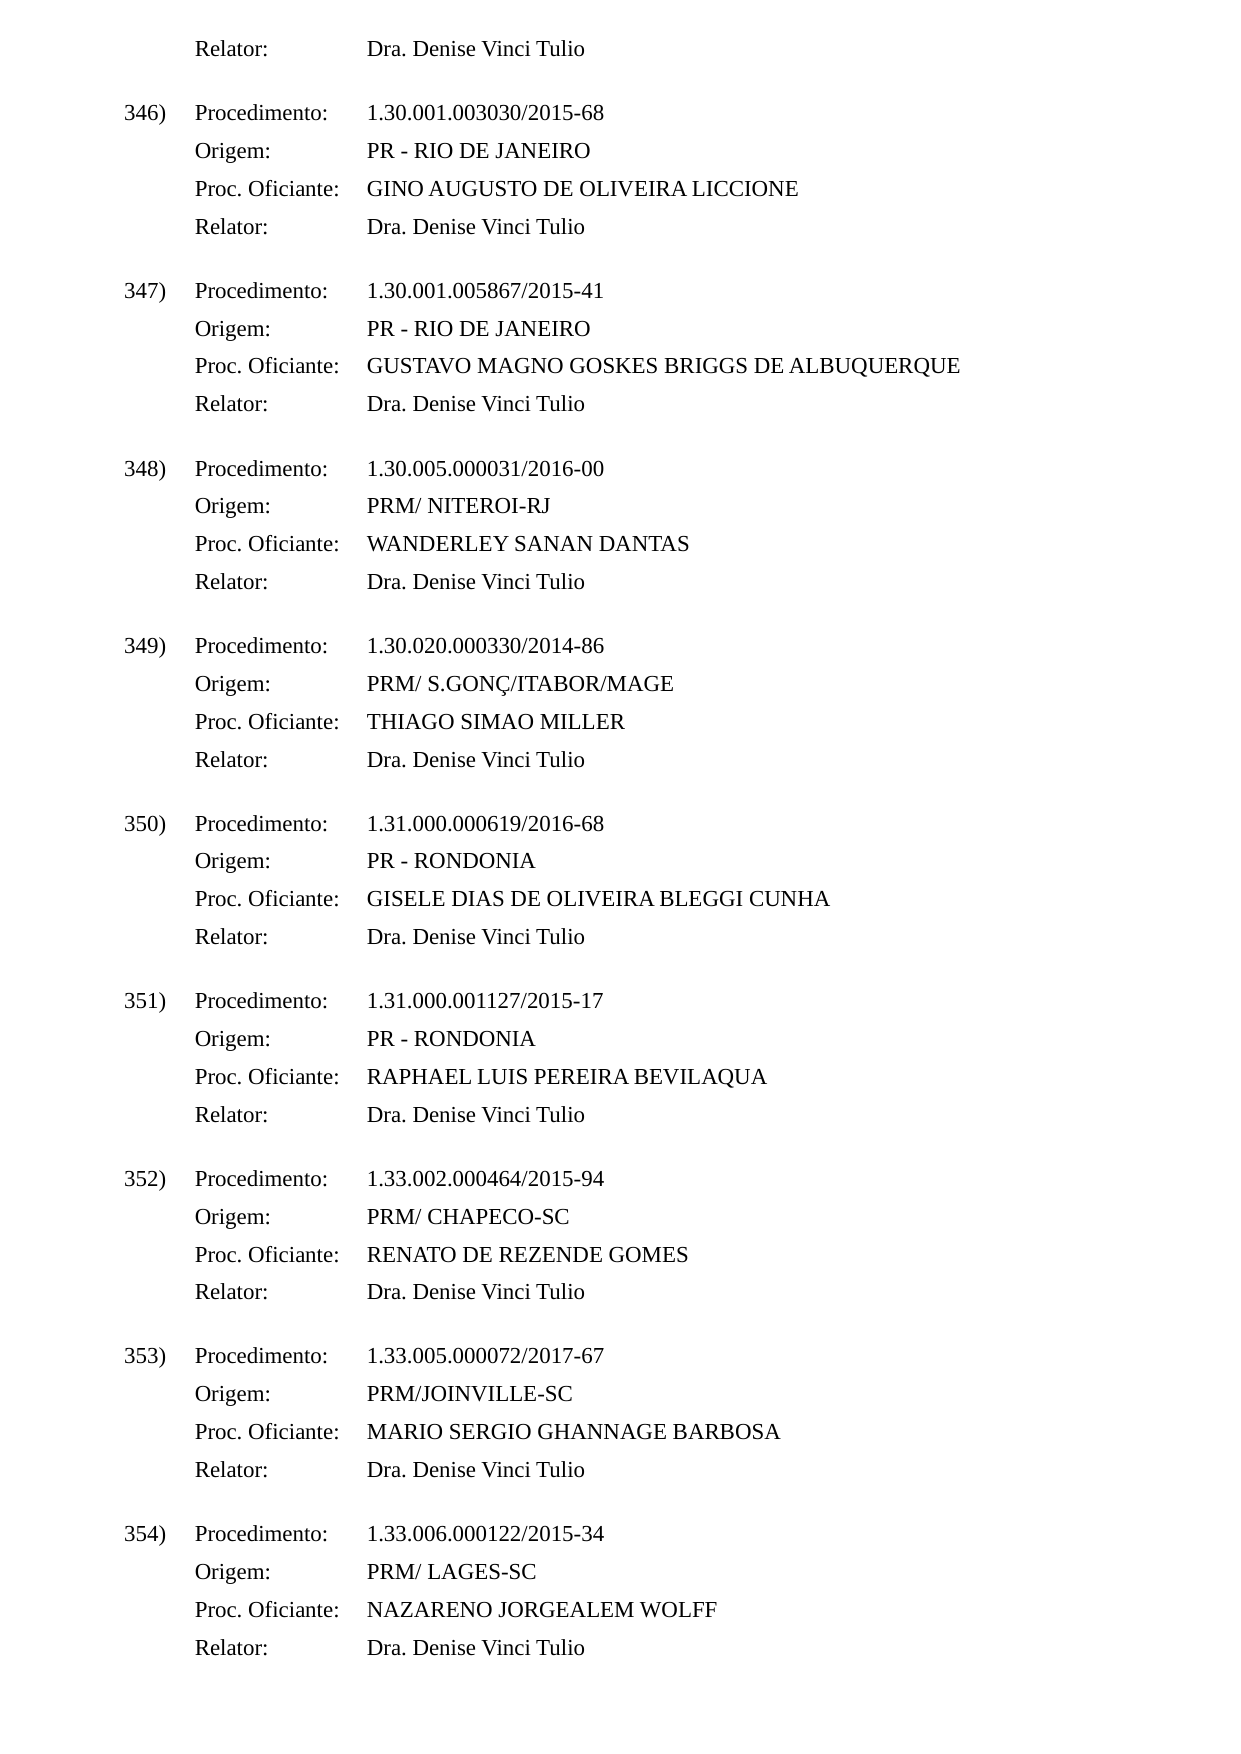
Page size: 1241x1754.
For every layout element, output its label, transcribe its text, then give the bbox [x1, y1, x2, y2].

table_cell Dra. Denise Vinci Tulio [361, 385, 1122, 422]
table_cell PR - RIO DE JANEIRO [361, 131, 1122, 169]
table_cell [118, 562, 189, 600]
table_cell MARIO SERGIO GHANNAGE BARBOSA [361, 1413, 1122, 1450]
table_cell RENATO DE REZENDE GOMES [361, 1235, 1122, 1273]
table_cell PRM/JOINVILLE-SC [361, 1375, 1122, 1412]
table_cell [118, 842, 189, 880]
table_cell GINO AUGUSTO DE OLIVEIRA LICCIONE [361, 169, 1122, 207]
table_cell Origem: [189, 131, 361, 169]
table_cell PRM/ CHAPECO-SC [361, 1197, 1122, 1235]
table_cell [118, 702, 189, 740]
table_cell Origem: [189, 664, 361, 702]
table_cell [118, 664, 189, 702]
table_cell [118, 1095, 189, 1133]
table_header 1.30.020.000330/2014-86 [361, 626, 1122, 664]
table_cell Proc. Oficiante: [189, 1057, 361, 1095]
table_cell THIAGO SIMAO MILLER [361, 702, 1122, 740]
table_cell Proc. Oficiante: [189, 169, 361, 207]
table_cell Dra. Denise Vinci Tulio [361, 207, 1122, 245]
table_header 1.30.005.000031/2016-00 [361, 449, 1122, 487]
table_cell [118, 1057, 189, 1095]
table_header 354) [118, 1515, 189, 1552]
table_cell Proc. Oficiante: [189, 525, 361, 562]
table_cell Relator: [189, 562, 361, 600]
table_header 353) [118, 1337, 189, 1375]
table_header 351) [118, 982, 189, 1019]
table_header Procedimento: [189, 1159, 361, 1197]
table_header Procedimento: [189, 626, 361, 664]
table_cell [118, 1628, 189, 1666]
table_cell Origem: [189, 842, 361, 880]
table_cell Origem: [189, 1020, 361, 1057]
table_cell [118, 1450, 189, 1488]
table_cell [118, 347, 189, 385]
table_header Procedimento: [189, 271, 361, 309]
table_cell Relator: [189, 207, 361, 245]
table_cell Dra. Denise Vinci Tulio [361, 562, 1122, 600]
table_cell [118, 207, 189, 245]
table_header 352) [118, 1159, 189, 1197]
table_cell [118, 1197, 189, 1235]
table_cell [118, 918, 189, 955]
table_header 346) [118, 94, 189, 131]
table_cell [118, 30, 189, 67]
table_cell Dra. Denise Vinci Tulio [361, 1628, 1122, 1666]
table_header 348) [118, 449, 189, 487]
table_cell Origem: [189, 1375, 361, 1412]
table_header Procedimento: [189, 449, 361, 487]
table_cell WANDERLEY SANAN DANTAS [361, 525, 1122, 562]
table_header 1.31.000.001127/2015-17 [361, 982, 1122, 1019]
table_cell Proc. Oficiante: [189, 1413, 361, 1450]
table_cell PRM/ LAGES-SC [361, 1552, 1122, 1590]
table_cell Dra. Denise Vinci Tulio [361, 740, 1122, 778]
table_header 1.33.005.000072/2017-67 [361, 1337, 1122, 1375]
table_cell [118, 1413, 189, 1450]
table_cell Origem: [189, 1552, 361, 1590]
table_cell [118, 131, 189, 169]
table_cell [118, 880, 189, 917]
table_cell Relator: [189, 1628, 361, 1666]
table_header 349) [118, 626, 189, 664]
table_cell Dra. Denise Vinci Tulio [361, 30, 1122, 67]
table_cell Relator: [189, 740, 361, 778]
table_cell [118, 1020, 189, 1057]
table_cell NAZARENO JORGEALEM WOLFF [361, 1590, 1122, 1628]
table_header Procedimento: [189, 1515, 361, 1552]
table_cell Relator: [189, 1273, 361, 1311]
table_cell [118, 169, 189, 207]
table_header Procedimento: [189, 804, 361, 842]
table_cell [118, 487, 189, 524]
table_header 347) [118, 271, 189, 309]
table_cell Origem: [189, 487, 361, 524]
table_header Procedimento: [189, 94, 361, 131]
table_cell [118, 1273, 189, 1311]
table_cell [118, 740, 189, 778]
table_cell Dra. Denise Vinci Tulio [361, 918, 1122, 955]
table_header 1.30.001.003030/2015-68 [361, 94, 1122, 131]
table_cell [118, 525, 189, 562]
table_cell Proc. Oficiante: [189, 347, 361, 385]
table_cell Relator: [189, 918, 361, 955]
table_cell Relator: [189, 1095, 361, 1133]
table_header Procedimento: [189, 1337, 361, 1375]
table_cell GISELE DIAS DE OLIVEIRA BLEGGI CUNHA [361, 880, 1122, 917]
table_header 1.33.002.000464/2015-94 [361, 1159, 1122, 1197]
table_cell PR - RONDONIA [361, 1020, 1122, 1057]
table_cell Proc. Oficiante: [189, 1235, 361, 1273]
table_cell [118, 1375, 189, 1412]
table_cell PR - RIO DE JANEIRO [361, 309, 1122, 347]
table_header 350) [118, 804, 189, 842]
table_cell Relator: [189, 385, 361, 422]
table_cell [118, 309, 189, 347]
table_cell RAPHAEL LUIS PEREIRA BEVILAQUA [361, 1057, 1122, 1095]
table_header 1.30.001.005867/2015-41 [361, 271, 1122, 309]
table_cell [118, 1552, 189, 1590]
table_cell GUSTAVO MAGNO GOSKES BRIGGS DE ALBUQUERQUE [361, 347, 1122, 385]
table_cell [118, 1235, 189, 1273]
table_cell PRM/ NITEROI-RJ [361, 487, 1122, 524]
table_header Procedimento: [189, 982, 361, 1019]
table_header 1.33.006.000122/2015-34 [361, 1515, 1122, 1552]
table_cell PRM/ S.GONÇ/ITABOR/MAGE [361, 664, 1122, 702]
table_cell Dra. Denise Vinci Tulio [361, 1095, 1122, 1133]
table_cell Origem: [189, 1197, 361, 1235]
table_cell Dra. Denise Vinci Tulio [361, 1450, 1122, 1488]
table_cell Proc. Oficiante: [189, 1590, 361, 1628]
table_cell Relator: [189, 1450, 361, 1488]
table_cell Proc. Oficiante: [189, 702, 361, 740]
table_cell Origem: [189, 309, 361, 347]
table_cell Dra. Denise Vinci Tulio [361, 1273, 1122, 1311]
table_cell [118, 1590, 189, 1628]
table_cell PR - RONDONIA [361, 842, 1122, 880]
table_cell Proc. Oficiante: [189, 880, 361, 917]
table_cell [118, 385, 189, 422]
table_header 1.31.000.000619/2016-68 [361, 804, 1122, 842]
table_cell Relator: [189, 30, 361, 67]
